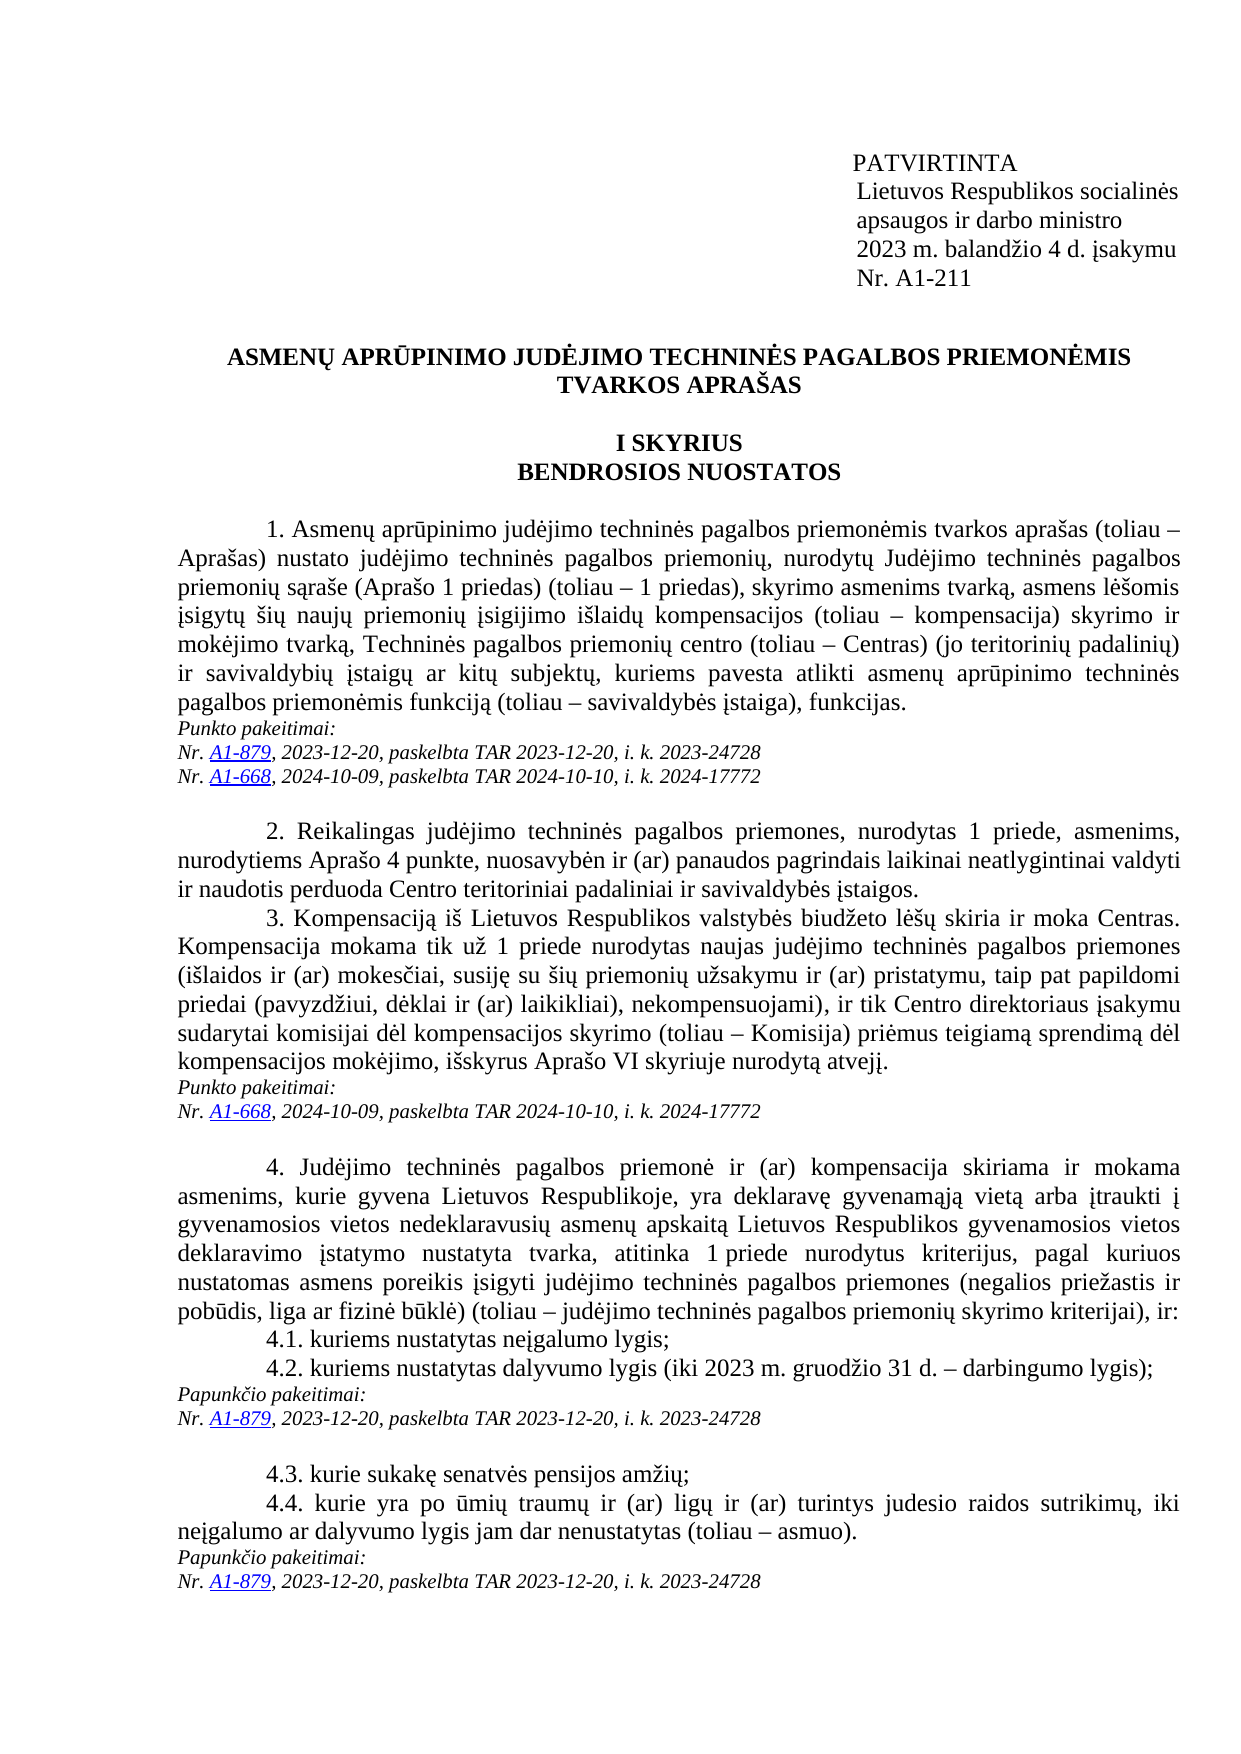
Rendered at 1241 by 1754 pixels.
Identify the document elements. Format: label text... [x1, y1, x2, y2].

text 4. Judėjimo techninės pagalbos priemonė ir (ar) kompensacija skiriama ir mokama asmenims, kurie gyvena Lietuvos Respublikoje, yra deklaravę gyvenamąją vietą arba įtraukti į gyvenamosios vietos nedeklaravusių asmenų apskaitą Lietuvos Respublikos gyvenamosios vietos deklaravimo įstatymo nustatyta tvarka, atitinka 1 priede nurodytus kriterijus, pagal kuriuos nustatomas asmens poreikis įsigyti judėjimo techninės pagalbos priemones (negalios priežastis ir pobūdis, liga ar fizinė būklė) (toliau – judėjimo techninės pagalbos priemonių skyrimo kriterijai), ir: [177, 1152, 1181, 1324]
text 4.2. kuriems nustatytas dalyvumo lygis (iki 2023 m. gruodžio 31 d. – darbingumo lygis); [177, 1353, 1181, 1382]
text I SKYRIUS [177, 428, 1181, 457]
text 2023 m. balandžio 4 d. įsakymu [856, 234, 1181, 263]
text 4.3. kurie sukakę senatvės pensijos amžių; [177, 1459, 1181, 1488]
text 2. Reikalingas judėjimo techninės pagalbos priemones, nurodytas 1 priede, asmenims, nurodytiems Aprašo 4 punkte, nuosavybėn ir (ar) panaudos pagrindais laikinai neatlygintinai valdyti ir naudotis perduoda Centro teritoriniai padaliniai ir savivaldybės įstaigos. [177, 816, 1181, 903]
text 1. Asmenų aprūpinimo judėjimo techninės pagalbos priemonėmis tvarkos aprašas (toliau – Aprašas) nustato judėjimo techninės pagalbos priemonių, nurodytų Judėjimo techninės pagalbos priemonių sąraše (Aprašo 1 priedas) (toliau – 1 priedas), skyrimo asmenims tvarką, asmens lėšomis įsigytų šių naujų priemonių įsigijimo išlaidų kompensacijos (toliau – kompensacija) skyrimo ir mokėjimo tvarką, Techninės pagalbos priemonių centro (toliau – Centras) (jo teritorinių padalinių) ir savivaldybių įstaigų ar kitų subjektų, kuriems pavesta atlikti asmenų aprūpinimo techninės pagalbos priemonėmis funkciją (toliau – savivaldybės įstaiga), funkcijas. [177, 514, 1181, 716]
text Nr. A1-668, 2024-10-09, paskelbta TAR 2024-10-10, i. k. 2024-17772 [177, 764, 1181, 788]
text apsaugos ir darbo ministro [177, 205, 1181, 234]
text Nr. A1-211 [856, 263, 1181, 291]
text Punkto pakeitimai: [177, 1075, 1181, 1099]
text Nr. A1-879, 2023-12-20, paskelbta TAR 2023-12-20, i. k. 2023-24728 [177, 1406, 1181, 1430]
text 4.4. kurie yra po ūmių traumų ir (ar) ligų ir (ar) turintys judesio raidos sutrikimų, iki neįgalumo ar dalyvumo lygis jam dar nenustatytas (toliau – asmuo). [177, 1488, 1181, 1545]
text Punkto pakeitimai: [177, 716, 1181, 739]
text Nr. A1-668, 2024-10-09, paskelbta TAR 2024-10-10, i. k. 2024-17772 [177, 1099, 1181, 1123]
text Papunkčio pakeitimai: [177, 1382, 1181, 1406]
text BENDROSIOS NUOSTATOS [177, 457, 1181, 486]
text 4.1. kuriems nustatytas neįgalumo lygis; [177, 1324, 1181, 1353]
text ASMENŲ APRŪPINIMO JUDĖJIMO TECHNINĖS PAGALBOS PRIEMONĖMIS TVARKOS APRAŠAS [177, 342, 1181, 399]
text PATVIRTINTA [717, 148, 1181, 176]
text Nr. A1-879, 2023-12-20, paskelbta TAR 2023-12-20, i. k. 2023-24728 [177, 1569, 1181, 1593]
text Papunkčio pakeitimai: [177, 1545, 1181, 1569]
text Nr. A1-879, 2023-12-20, paskelbta TAR 2023-12-20, i. k. 2023-24728 [177, 739, 1181, 764]
text Lietuvos Respublikos socialinės [177, 176, 1181, 205]
text 3. Kompensaciją iš Lietuvos Respublikos valstybės biudžeto lėšų skiria ir moka Centras. Kompensacija mokama tik už 1 priede nurodytas naujas judėjimo techninės pagalbos priemones (išlaidos ir (ar) mokesčiai, susiję su šių priemonių užsakymu ir (ar) pristatymu, taip pat papildomi priedai (pavyzdžiui, dėklai ir (ar) laikikliai), nekompensuojami), ir tik Centro direktoriaus įsakymu sudarytai komisijai dėl kompensacijos skyrimo (toliau – Komisija) priėmus teigiamą sprendimą dėl kompensacijos mokėjimo, išskyrus Aprašo VI skyriuje nurodytą atvejį. [177, 903, 1181, 1075]
